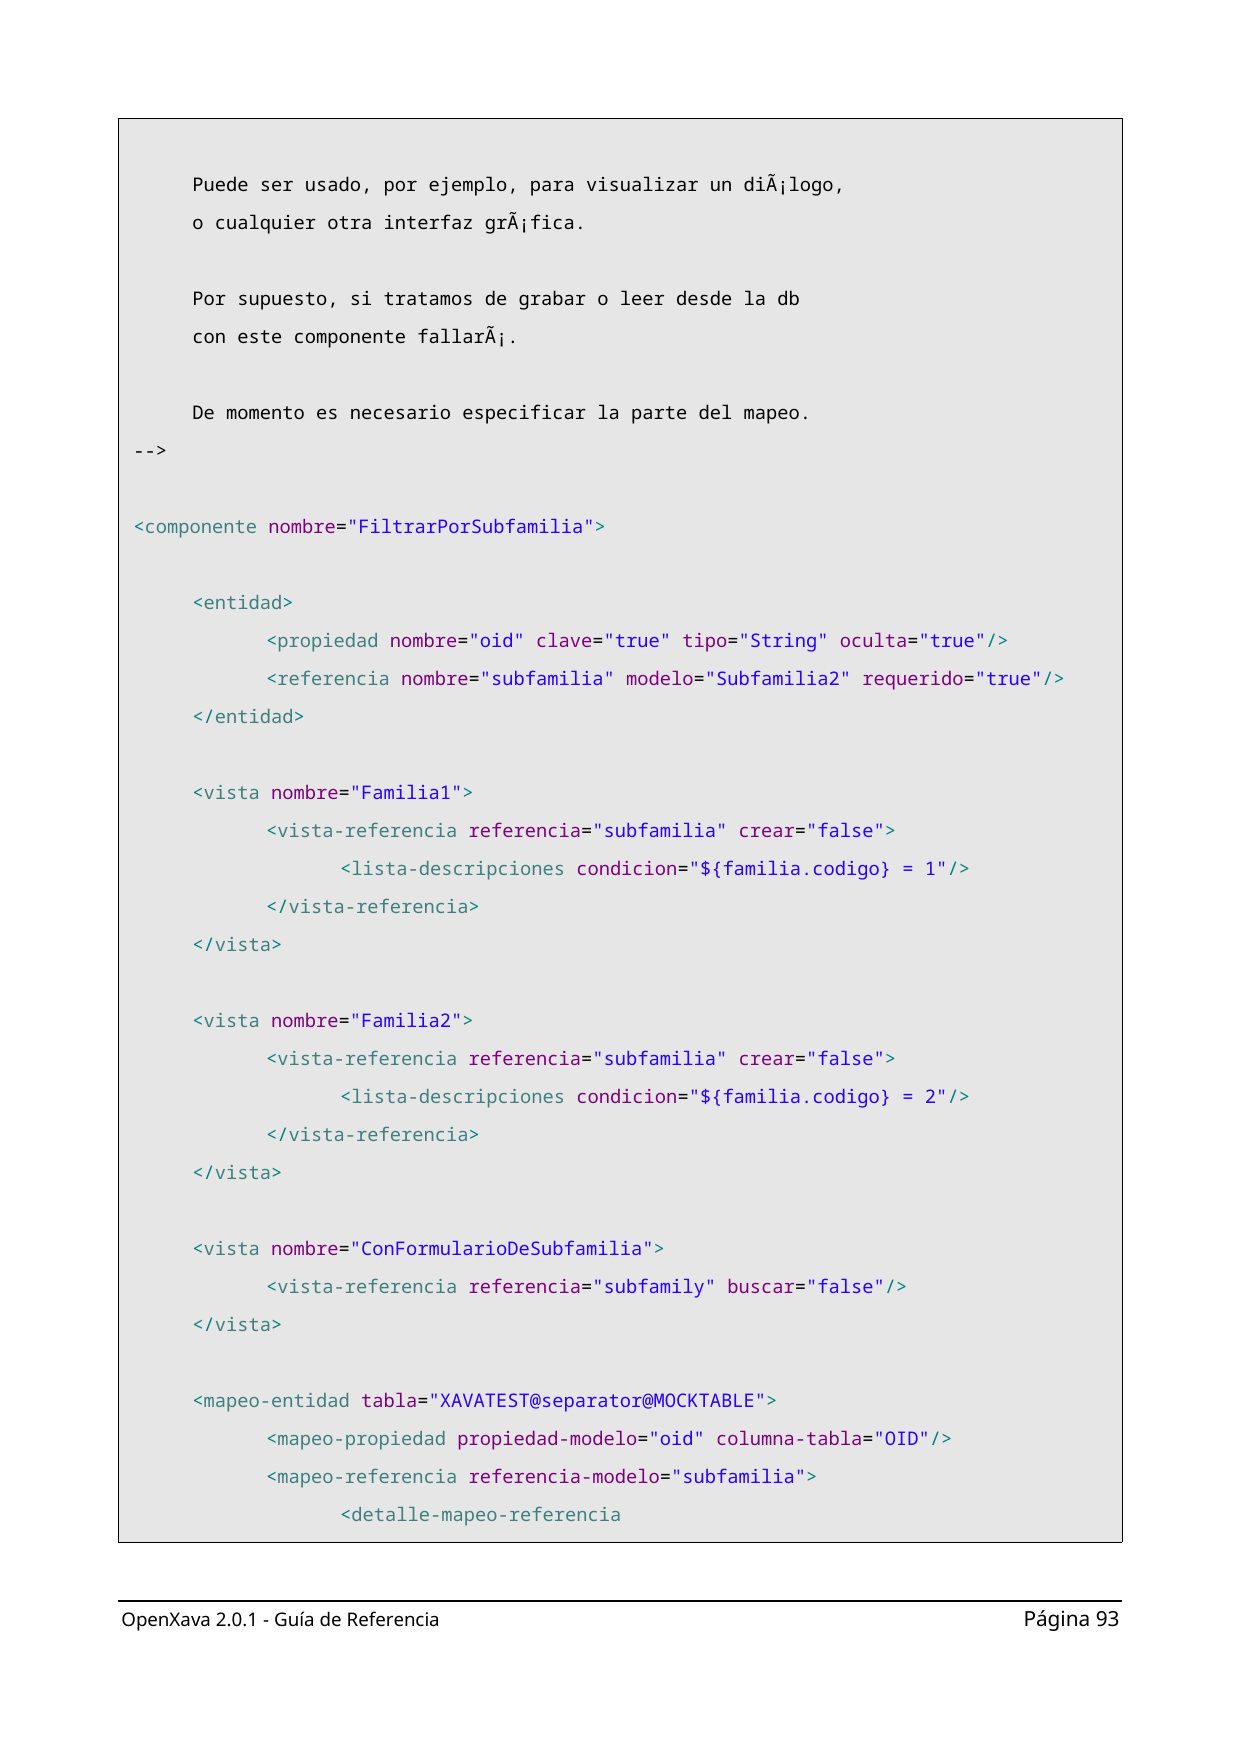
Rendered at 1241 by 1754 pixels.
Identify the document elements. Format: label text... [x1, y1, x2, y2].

text <mapeo-propiedad propiedad-modelo="oid" columna-tabla="OID"/> [119, 1411, 1122, 1449]
text <entidad> [119, 574, 1122, 612]
text <vista nombre="ConFormularioDeSubfamilia"> [119, 1221, 1122, 1259]
text <vista nombre="Familia2"> [119, 993, 1122, 1031]
text --> [119, 422, 1122, 460]
text Puede ser usado, por ejemplo, para visualizar un diÃ¡logo, [119, 156, 1122, 194]
text <propiedad nombre="oid" clave="true" tipo="String" oculta="true"/> [119, 612, 1122, 650]
text <componente nombre="FiltrarPorSubfamilia"> [119, 498, 1122, 536]
text <vista-referencia referencia="subfamilia" crear="false"> [119, 802, 1122, 841]
text Por supuesto, si tratamos de grabar o leer desde la db [119, 270, 1122, 308]
text <mapeo-entidad tabla="XAVATEST@separator@MOCKTABLE"> [119, 1373, 1122, 1411]
text De momento es necesario especificar la parte del mapeo. [119, 384, 1122, 422]
text </vista-referencia> [119, 1107, 1122, 1145]
text <vista-referencia referencia="subfamily" buscar="false"/> [119, 1259, 1122, 1297]
text <detalle-mapeo-referencia [119, 1487, 1122, 1542]
text <mapeo-referencia referencia-modelo="subfamilia"> [119, 1449, 1122, 1487]
text <referencia nombre="subfamilia" modelo="Subfamilia2" requerido="true"/> [119, 650, 1122, 688]
text </entidad> [119, 688, 1122, 726]
text <lista-descripciones condicion="${familia.codigo} = 1"/> [119, 841, 1122, 878]
text </vista> [119, 1145, 1122, 1183]
text <vista nombre="Familia1"> [119, 764, 1122, 802]
text </vista-referencia> [119, 878, 1122, 917]
text con este componente fallarÃ¡. [119, 308, 1122, 346]
text <vista-referencia referencia="subfamilia" crear="false"> [119, 1031, 1122, 1069]
text <lista-descripciones condicion="${familia.codigo} = 2"/> [119, 1069, 1122, 1107]
text o cualquier otra interfaz grÃ¡fica. [119, 194, 1122, 232]
text </vista> [119, 917, 1122, 954]
text </vista> [119, 1297, 1122, 1335]
